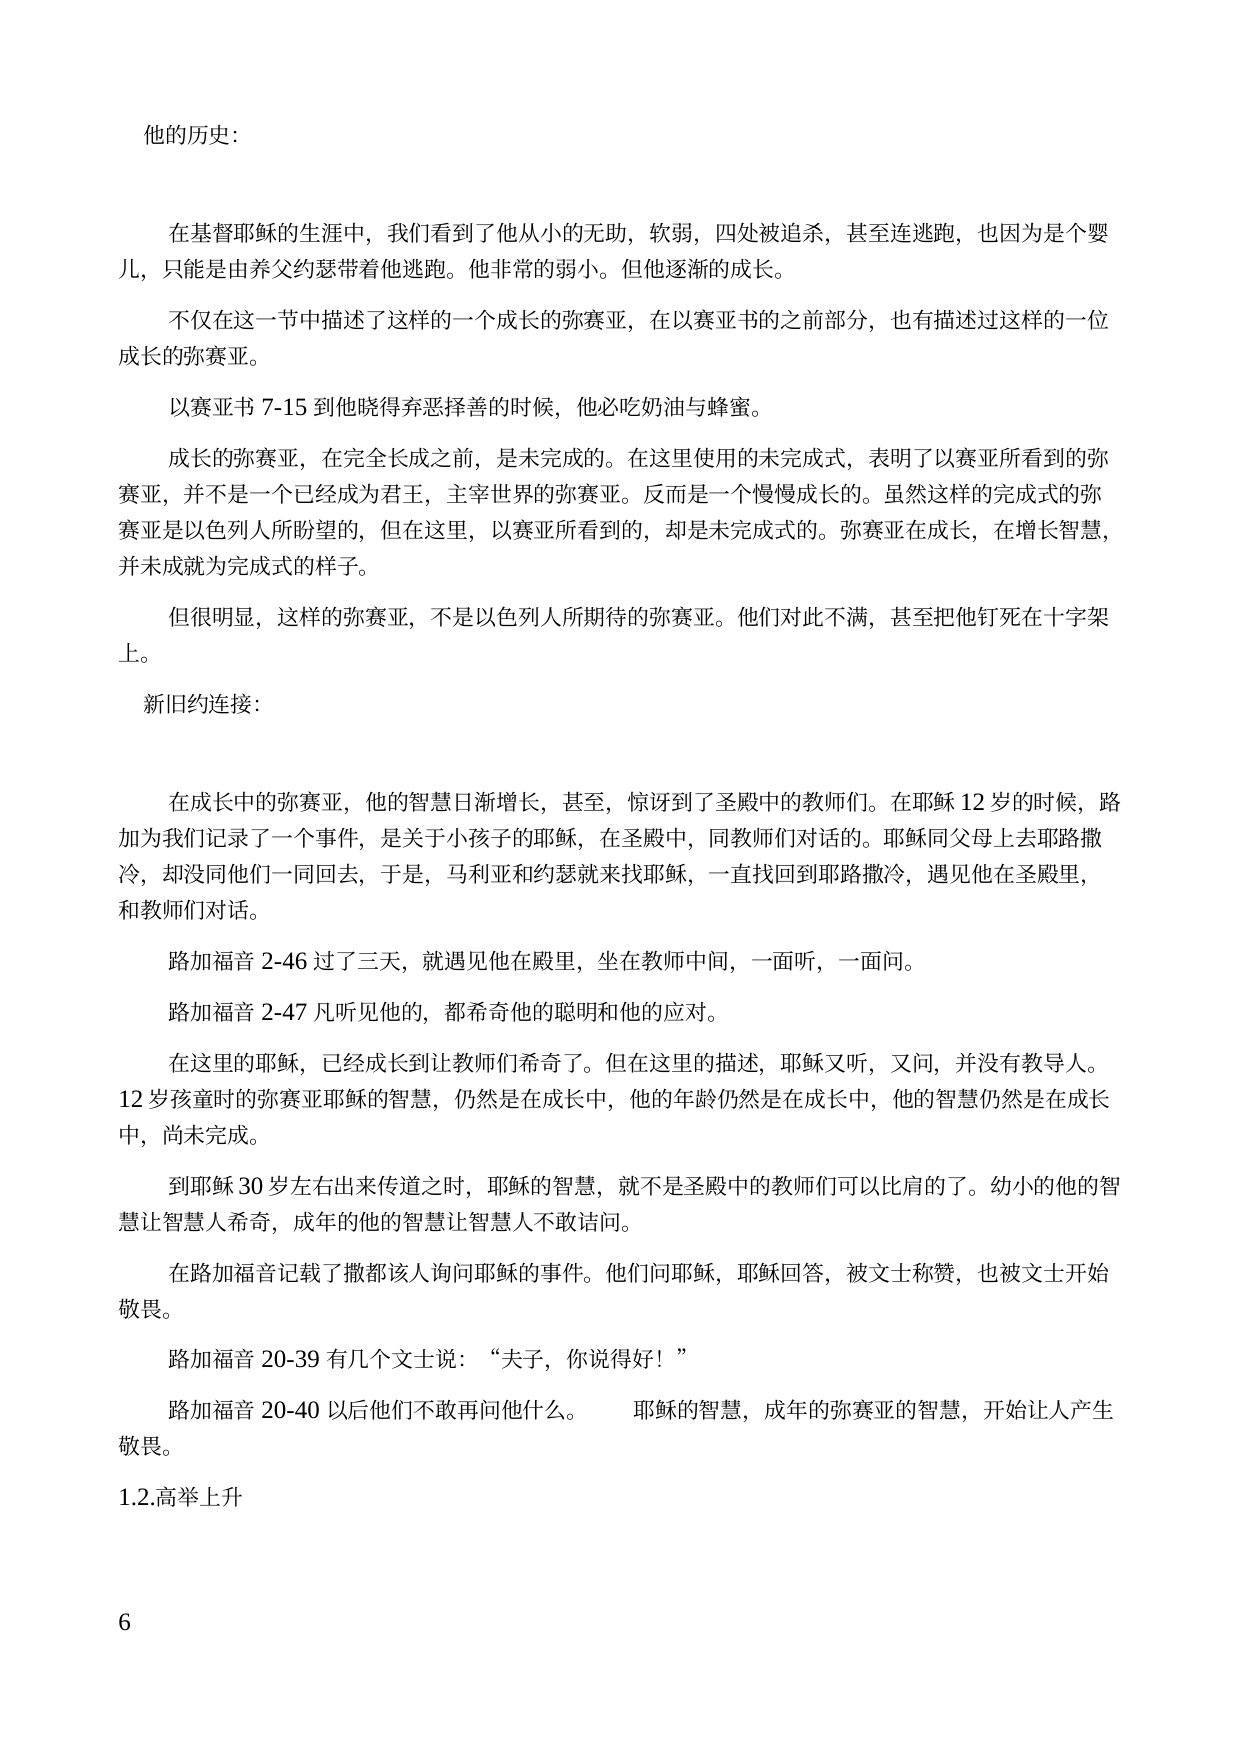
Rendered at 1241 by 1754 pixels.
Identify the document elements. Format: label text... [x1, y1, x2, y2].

text 1.2.高举上升 [118, 1480, 1122, 1512]
text 不仅在这一节中描述了这样的一个成长的弥赛亚，在以赛亚书的之前部分，也有描述过这样的一位成长的弥赛亚。 [118, 303, 1122, 371]
text 在成长中的弥赛亚，他的智慧日渐增长，甚至，惊讶到了圣殿中的教师们。在耶稣12岁的时候，路加为我们记录了一个事件，是关于小孩子的耶稣，在圣殿中，同教师们对话的。耶稣同父母上去耶路撒冷，却没同他们一同回去，于是，马利亚和约瑟就来找耶稣，一直找回到耶路撒冷，遇见他在圣殿里，和教师们对话。 [118, 785, 1122, 925]
text 但很明显，这样的弥赛亚，不是以色列人所期待的弥赛亚。他们对此不满，甚至把他钉死在十字架上。 [118, 600, 1122, 668]
text 路加福音 2-46 过了三天，就遇见他在殿里，坐在教师中间，一面听，一面问。 [118, 944, 1122, 976]
text 在路加福音记载了撒都该人询问耶稣的事件。他们问耶稣，耶稣回答，被文士称赞，也被文士开始敬畏。 [118, 1256, 1122, 1323]
text 他的历史： [118, 118, 1122, 149]
text 新旧约连接： [118, 687, 1122, 718]
text 以赛亚书 7-15 到他晓得弃恶择善的时候，他必吃奶油与蜂蜜。 [118, 390, 1122, 422]
text 在这里的耶稣，已经成长到让教师们希奇了。但在这里的描述，耶稣又听，又问，并没有教导人。12岁孩童时的弥赛亚耶稣的智慧，仍然是在成长中，他的年龄仍然是在成长中，他的智慧仍然是在成长中，尚未完成。 [118, 1046, 1122, 1150]
text 成长的弥赛亚，在完全长成之前，是未完成的。在这里使用的未完成式，表明了以赛亚所看到的弥赛亚，并不是一个已经成为君王，主宰世界的弥赛亚。反而是一个慢慢成长的。虽然这样的完成式的弥赛亚是以色列人所盼望的，但在这里，以赛亚所看到的，却是未完成式的。弥赛亚在成长，在增长智慧，并未成就为完成式的样子。 [118, 441, 1122, 581]
text 路加福音 20-40 以后他们不敢再问他什么。 耶稣的智慧，成年的弥赛亚的智慧，开始让人产生敬畏。 [118, 1393, 1122, 1461]
text 到耶稣30岁左右出来传道之时，耶稣的智慧，就不是圣殿中的教师们可以比肩的了。幼小的他的智慧让智慧人希奇，成年的他的智慧让智慧人不敢诘问。 [118, 1169, 1122, 1237]
text 路加福音 2-47 凡听见他的，都希奇他的聪明和他的应对。 [118, 995, 1122, 1027]
text 在基督耶稣的生涯中，我们看到了他从小的无助，软弱，四处被追杀，甚至连逃跑，也因为是个婴儿，只能是由养父约瑟带着他逃跑。他非常的弱小。但他逐渐的成长。 [118, 216, 1122, 284]
text 路加福音 20-39 有几个文士说：“夫子，你说得好！” [118, 1343, 1122, 1374]
